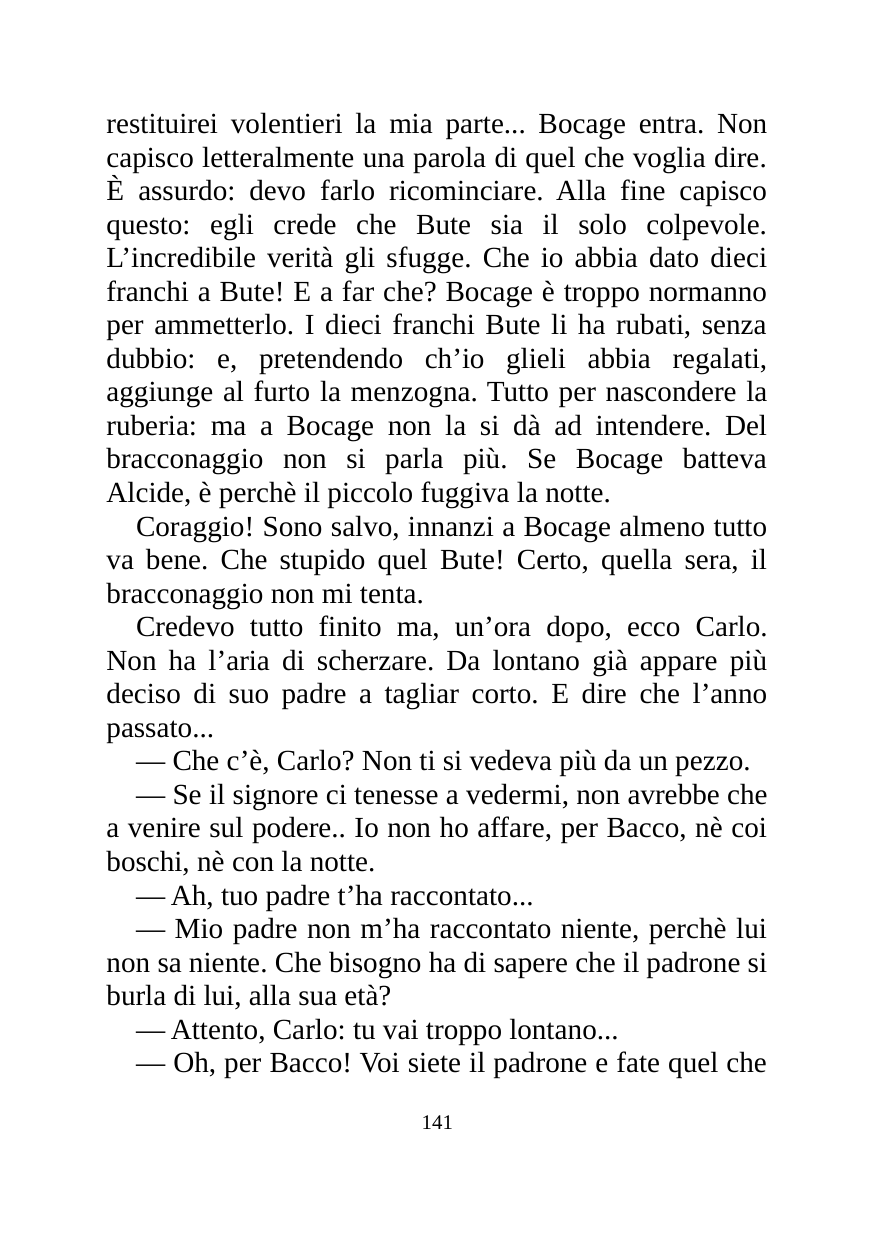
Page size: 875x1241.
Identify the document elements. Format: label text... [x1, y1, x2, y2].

text — Che c’è, Carlo? Non ti si vedeva più da un pezzo. [106, 743, 768, 777]
text restituirei volentieri la mia parte... Bocage entra. Non capisco letteralmente una parola di quel che voglia dire. È assurdo: devo farlo ricominciare. Alla fine capisco questo: egli crede che Bute sia il solo colpevole. L’incredibile verità gli sfugge. Che io abbia dato dieci franchi a Bute! E a far che? Bocage è troppo normanno per ammetterlo. I dieci franchi Bute li ha rubati, senza dubbio: e, pretendendo ch’io glieli abbia regalati, aggiunge al furto la menzogna. Tutto per nascondere la ruberia: ma a Bocage non la si dà ad intendere. Del bracconaggio non si parla più. Se Bocage batteva Alcide, è perchè il piccolo fuggiva la notte. [106, 106, 768, 509]
text Credevo tutto finito ma, un’ora dopo, ecco Carlo. Non ha l’aria di scherzare. Da lontano già appare più deciso di suo padre a tagliar corto. E dire che l’anno passato... [106, 609, 768, 743]
text — Attento, Carlo: tu vai troppo lontano... [106, 1012, 768, 1045]
text — Ah, tuo padre t’ha raccontato... [106, 878, 768, 911]
text Coraggio! Sono salvo, innanzi a Bocage almeno tutto va bene. Che stupido quel Bute! Certo, quella sera, il bracconaggio non mi tenta. [106, 509, 768, 609]
text — Se il signore ci tenesse a vedermi, non avrebbe che a venire sul podere.. Io non ho affare, per Bacco, nè coi boschi, nè con la notte. [106, 777, 768, 878]
text — Mio padre non m’ha raccontato niente, perchè lui non sa niente. Che bisogno ha di sapere che il padrone si burla di lui, alla sua età? [106, 911, 768, 1012]
text — Oh, per Bacco! Voi siete il padrone e fate quel che [106, 1045, 768, 1079]
